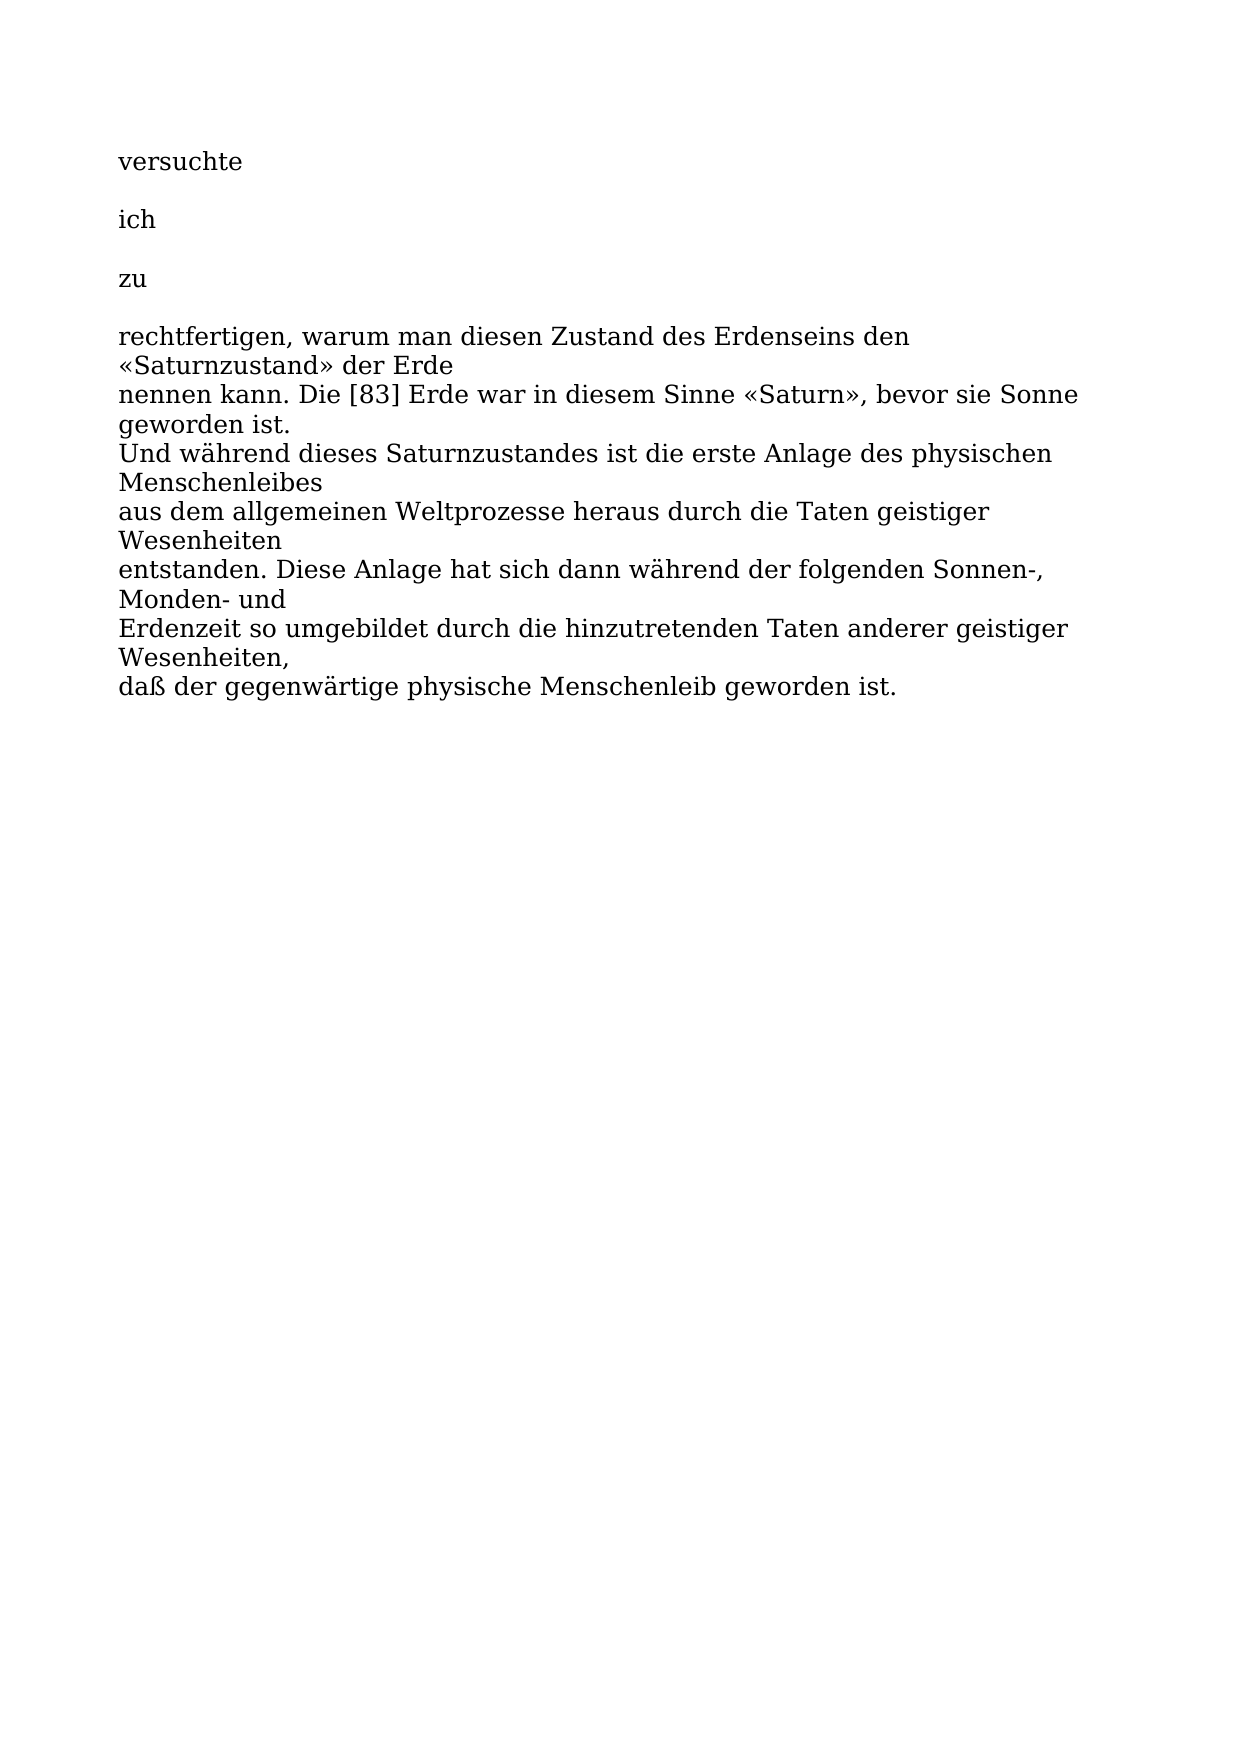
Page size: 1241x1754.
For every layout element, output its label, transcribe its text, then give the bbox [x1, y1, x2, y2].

text versuchte [118, 147, 1122, 176]
text ich [118, 206, 1122, 235]
text daß der gegenwärtige physische Menschenleib geworden ist. [118, 672, 1122, 701]
text Und während dieses Saturnzustandes ist die erste Anlage des physischen Menschenleibes [118, 439, 1122, 497]
text entstanden. Diese Anlage hat sich dann während der folgenden Sonnen-, Monden- und [118, 556, 1122, 614]
text Erdenzeit so umgebildet durch die hinzutretenden Taten anderer geistiger Wesenheiten, [118, 614, 1122, 672]
text aus dem allgemeinen Weltprozesse heraus durch die Taten geistiger Wesenheiten [118, 497, 1122, 556]
text rechtfertigen, warum man diesen Zustand des Erdenseins den «Saturnzustand» der Erde [118, 322, 1122, 381]
text zu [118, 264, 1122, 293]
text nennen kann. Die [83] Erde war in diesem Sinne «Saturn», bevor sie Sonne geworden ist. [118, 381, 1122, 439]
